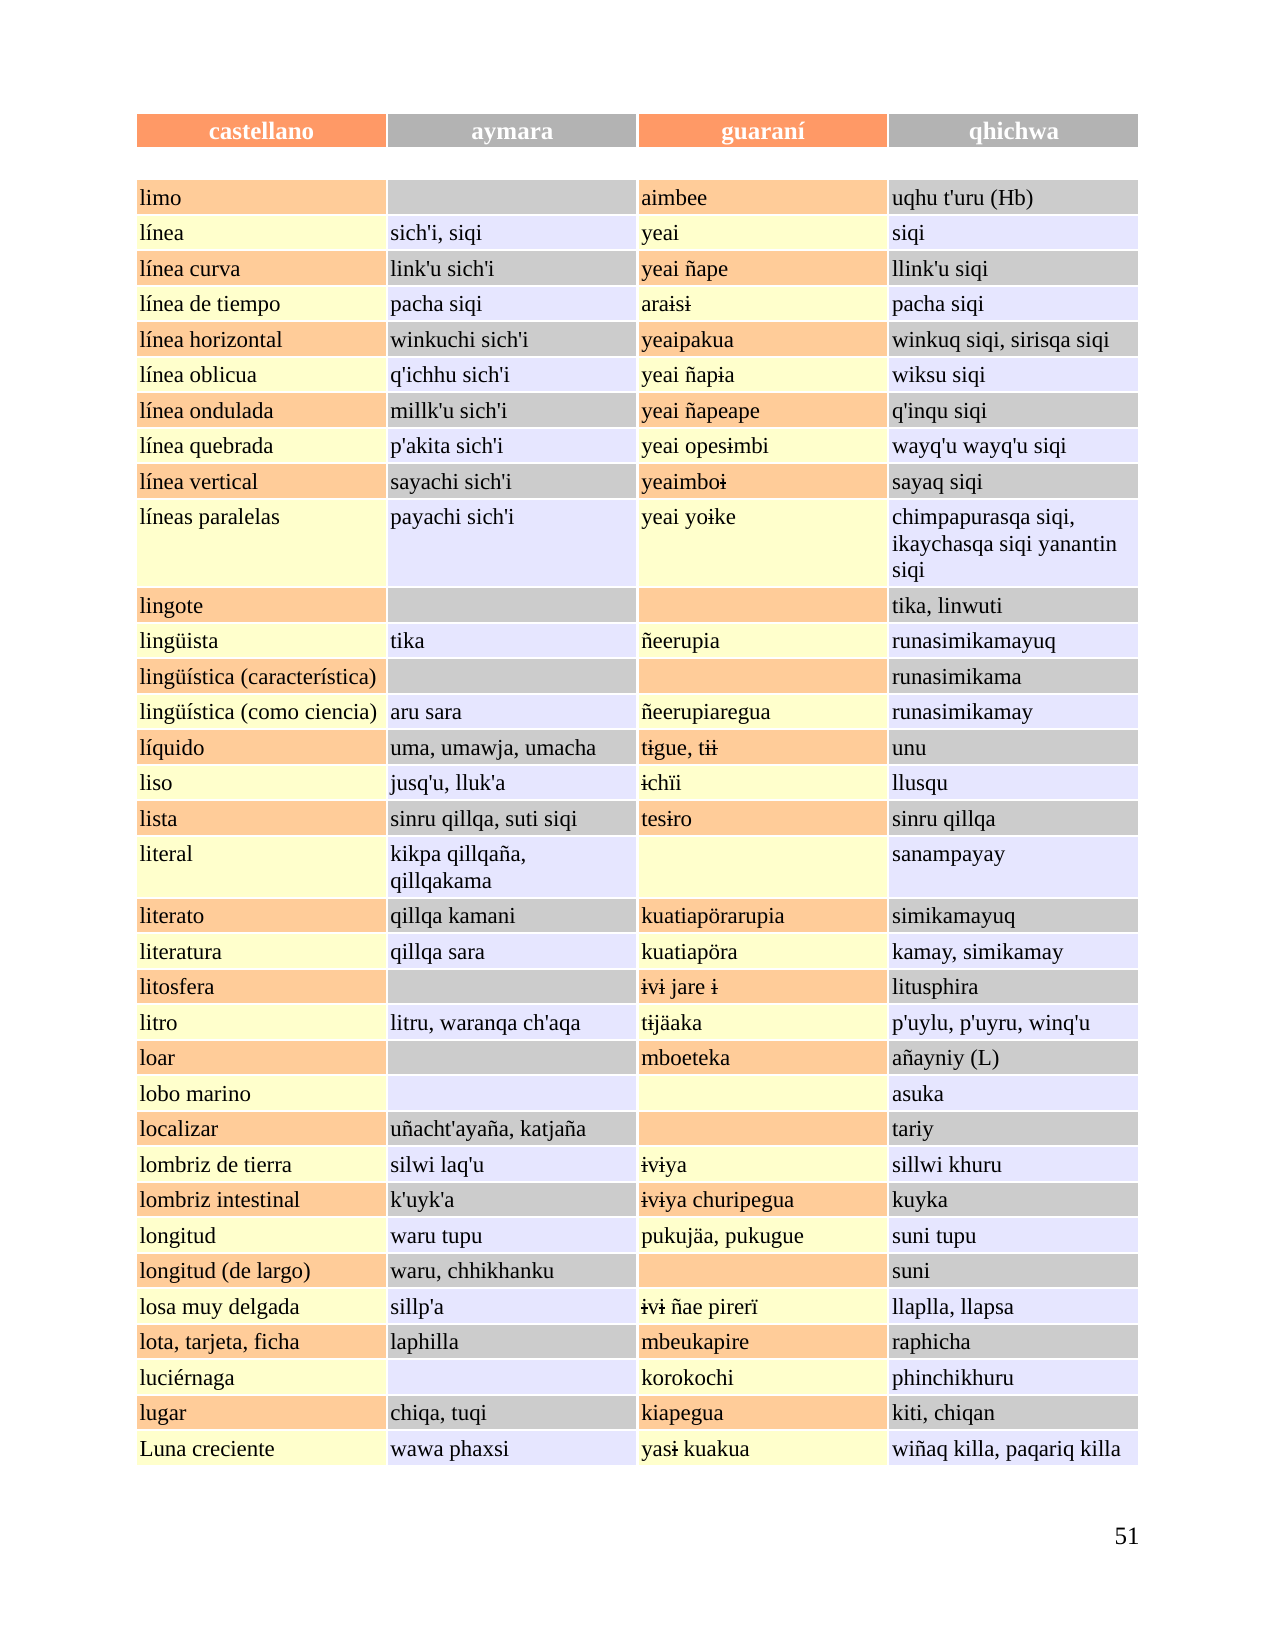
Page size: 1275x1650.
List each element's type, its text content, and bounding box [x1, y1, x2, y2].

table_cell mboeteka [639, 1041, 887, 1074]
table_cell uñacht'ayaña, katjaña [388, 1112, 636, 1145]
table_cell llink'u siqi [889, 251, 1138, 285]
table_cell payachi sich'i [388, 500, 636, 586]
table_cell araisi [639, 287, 887, 320]
table_cell yeai [639, 216, 887, 249]
table_cell kuatiapörarupia [639, 899, 887, 932]
table_cell suni [889, 1254, 1138, 1287]
table_cell [388, 1041, 636, 1074]
table_cell lombriz intestinal [137, 1183, 386, 1216]
table_cell qillqa sara [388, 934, 636, 968]
table_cell longitud [137, 1218, 386, 1252]
table_cell siqi [889, 216, 1138, 249]
table_cell runasimikamay [889, 695, 1138, 728]
table_cell añayniy (L) [889, 1041, 1138, 1074]
table_cell jusq'u, lluk'a [388, 766, 636, 799]
table_cell llaplla, llapsa [889, 1289, 1138, 1323]
table_cell waru tupu [388, 1218, 636, 1252]
table_cell tijäaka [639, 1005, 887, 1039]
table_cell wawa phaxsi [388, 1431, 636, 1465]
table_cell phinchikhuru [889, 1360, 1138, 1394]
table_cell kikpa qillqaña, qillqakama [388, 837, 636, 897]
table_cell línea curva [137, 251, 386, 285]
table_cell lingote [137, 588, 386, 622]
table_cell yeai ñapia [639, 358, 887, 391]
table_cell iviya churipegua [639, 1183, 887, 1216]
table_cell limo [137, 180, 386, 214]
table_cell winkuchi sich'i [388, 322, 636, 356]
table_cell longitud (de largo) [137, 1254, 386, 1287]
table_cell q'ichhu sich'i [388, 358, 636, 391]
table_cell sich'i, siqi [388, 216, 636, 249]
table_cell iviya [639, 1147, 887, 1181]
table_cell luciérnaga [137, 1360, 386, 1394]
table_cell [639, 659, 887, 693]
table_cell línea [137, 216, 386, 249]
table_cell uma, umawja, umacha [388, 730, 636, 764]
table_cell yeai ñapeape [639, 393, 887, 427]
table_cell ñeerupiaregua [639, 695, 887, 728]
table_cell sayachi sich'i [388, 464, 636, 498]
table_cell lingüística (característica) [137, 659, 386, 693]
table_cell Luna creciente [137, 1431, 386, 1465]
table_cell chiqa, tuqi [388, 1396, 636, 1429]
table_cell liso [137, 766, 386, 799]
table_cell yasi kuakua [639, 1431, 887, 1465]
table_cell ichïi [639, 766, 887, 799]
table_cell wayq'u wayq'u siqi [889, 429, 1138, 462]
table_cell yeai ñape [639, 251, 887, 285]
table_cell ivi ñae pirerï [639, 1289, 887, 1323]
table_cell litru, waranqa ch'aqa [388, 1005, 636, 1039]
table_cell kiti, chiqan [889, 1396, 1138, 1429]
table_cell kamay, simikamay [889, 934, 1138, 968]
table_cell aimbee [639, 180, 887, 214]
table_cell wiksu siqi [889, 358, 1138, 391]
table_cell ñeerupia [639, 624, 887, 657]
table_cell kiapegua [639, 1396, 887, 1429]
table_cell literato [137, 899, 386, 932]
table_cell asuka [889, 1076, 1138, 1110]
table_cell literal [137, 837, 386, 897]
table_cell línea de tiempo [137, 287, 386, 320]
table_cell raphicha [889, 1325, 1138, 1358]
table_cell tesiro [639, 801, 887, 835]
table_cell yeai yoike [639, 500, 887, 586]
table_cell uqhu t'uru (Hb) [889, 180, 1138, 214]
table_cell llusqu [889, 766, 1138, 799]
table_cell millk'u sich'i [388, 393, 636, 427]
table_cell [388, 588, 636, 622]
table_cell pacha siqi [388, 287, 636, 320]
table_cell [639, 837, 887, 897]
table_cell líneas paralelas [137, 500, 386, 586]
table_cell link'u sich'i [388, 251, 636, 285]
table_cell losa muy delgada [137, 1289, 386, 1323]
table_cell lingüista [137, 624, 386, 657]
table_cell p'uylu, p'uyru, winq'u [889, 1005, 1138, 1039]
table_cell aru sara [388, 695, 636, 728]
table_cell suni tupu [889, 1218, 1138, 1252]
table_cell pukujäa, pukugue [639, 1218, 887, 1252]
table_cell pacha siqi [889, 287, 1138, 320]
table_cell mbeukapire [639, 1325, 887, 1358]
table_cell [388, 970, 636, 1003]
table_cell yeaimboi [639, 464, 887, 498]
table_cell unu [889, 730, 1138, 764]
table_cell [639, 1076, 887, 1110]
table_cell silwi laq'u [388, 1147, 636, 1181]
table_cell [639, 1112, 887, 1145]
table_cell línea ondulada [137, 393, 386, 427]
table_cell [388, 659, 636, 693]
table_cell línea horizontal [137, 322, 386, 356]
table_cell lista [137, 801, 386, 835]
table_cell kuatiapöra [639, 934, 887, 968]
table_cell lingüística (como ciencia) [137, 695, 386, 728]
table_cell lota, tarjeta, ficha [137, 1325, 386, 1358]
table_cell waru, chhikhanku [388, 1254, 636, 1287]
table_cell runasimikamayuq [889, 624, 1138, 657]
table_cell sillwi khuru [889, 1147, 1138, 1181]
table_cell winkuq siqi, sirisqa siqi [889, 322, 1138, 356]
table_cell litro [137, 1005, 386, 1039]
table_cell literatura [137, 934, 386, 968]
table_cell sanampayay [889, 837, 1138, 897]
table_cell sinru qillqa, suti siqi [388, 801, 636, 835]
table_cell wiñaq killa, paqariq killa [889, 1431, 1138, 1465]
table_cell loar [137, 1041, 386, 1074]
table_cell sillp'a [388, 1289, 636, 1323]
table_cell tika [388, 624, 636, 657]
table_cell sayaq siqi [889, 464, 1138, 498]
table_cell sinru qillqa [889, 801, 1138, 835]
table_cell yeaipakua [639, 322, 887, 356]
table_cell korokochi [639, 1360, 887, 1394]
table_cell tigue, tii [639, 730, 887, 764]
table_cell litosfera [137, 970, 386, 1003]
table_cell kuyka [889, 1183, 1138, 1216]
table_cell ivi jare i [639, 970, 887, 1003]
table_cell lombriz de tierra [137, 1147, 386, 1181]
table_cell k'uyk'a [388, 1183, 636, 1216]
table_cell [639, 1254, 887, 1287]
table_cell chimpapurasqa siqi, ikaychasqa siqi yanantin siqi [889, 500, 1138, 586]
table_cell laphilla [388, 1325, 636, 1358]
table_cell [388, 1076, 636, 1110]
table_cell líquido [137, 730, 386, 764]
table_cell lobo marino [137, 1076, 386, 1110]
table_cell línea vertical [137, 464, 386, 498]
table_cell línea quebrada [137, 429, 386, 462]
table_cell [388, 180, 636, 214]
table_cell [639, 588, 887, 622]
table_cell simikamayuq [889, 899, 1138, 932]
table_cell tika, linwuti [889, 588, 1138, 622]
table_cell tariy [889, 1112, 1138, 1145]
table_cell qillqa kamani [388, 899, 636, 932]
table_cell localizar [137, 1112, 386, 1145]
table_cell yeai opesimbi [639, 429, 887, 462]
table_cell litusphira [889, 970, 1138, 1003]
table_cell q'inqu siqi [889, 393, 1138, 427]
table_cell línea oblicua [137, 358, 386, 391]
table_cell p'akita sich'i [388, 429, 636, 462]
table_cell lugar [137, 1396, 386, 1429]
table_cell [388, 1360, 636, 1394]
table_cell runasimikama [889, 659, 1138, 693]
